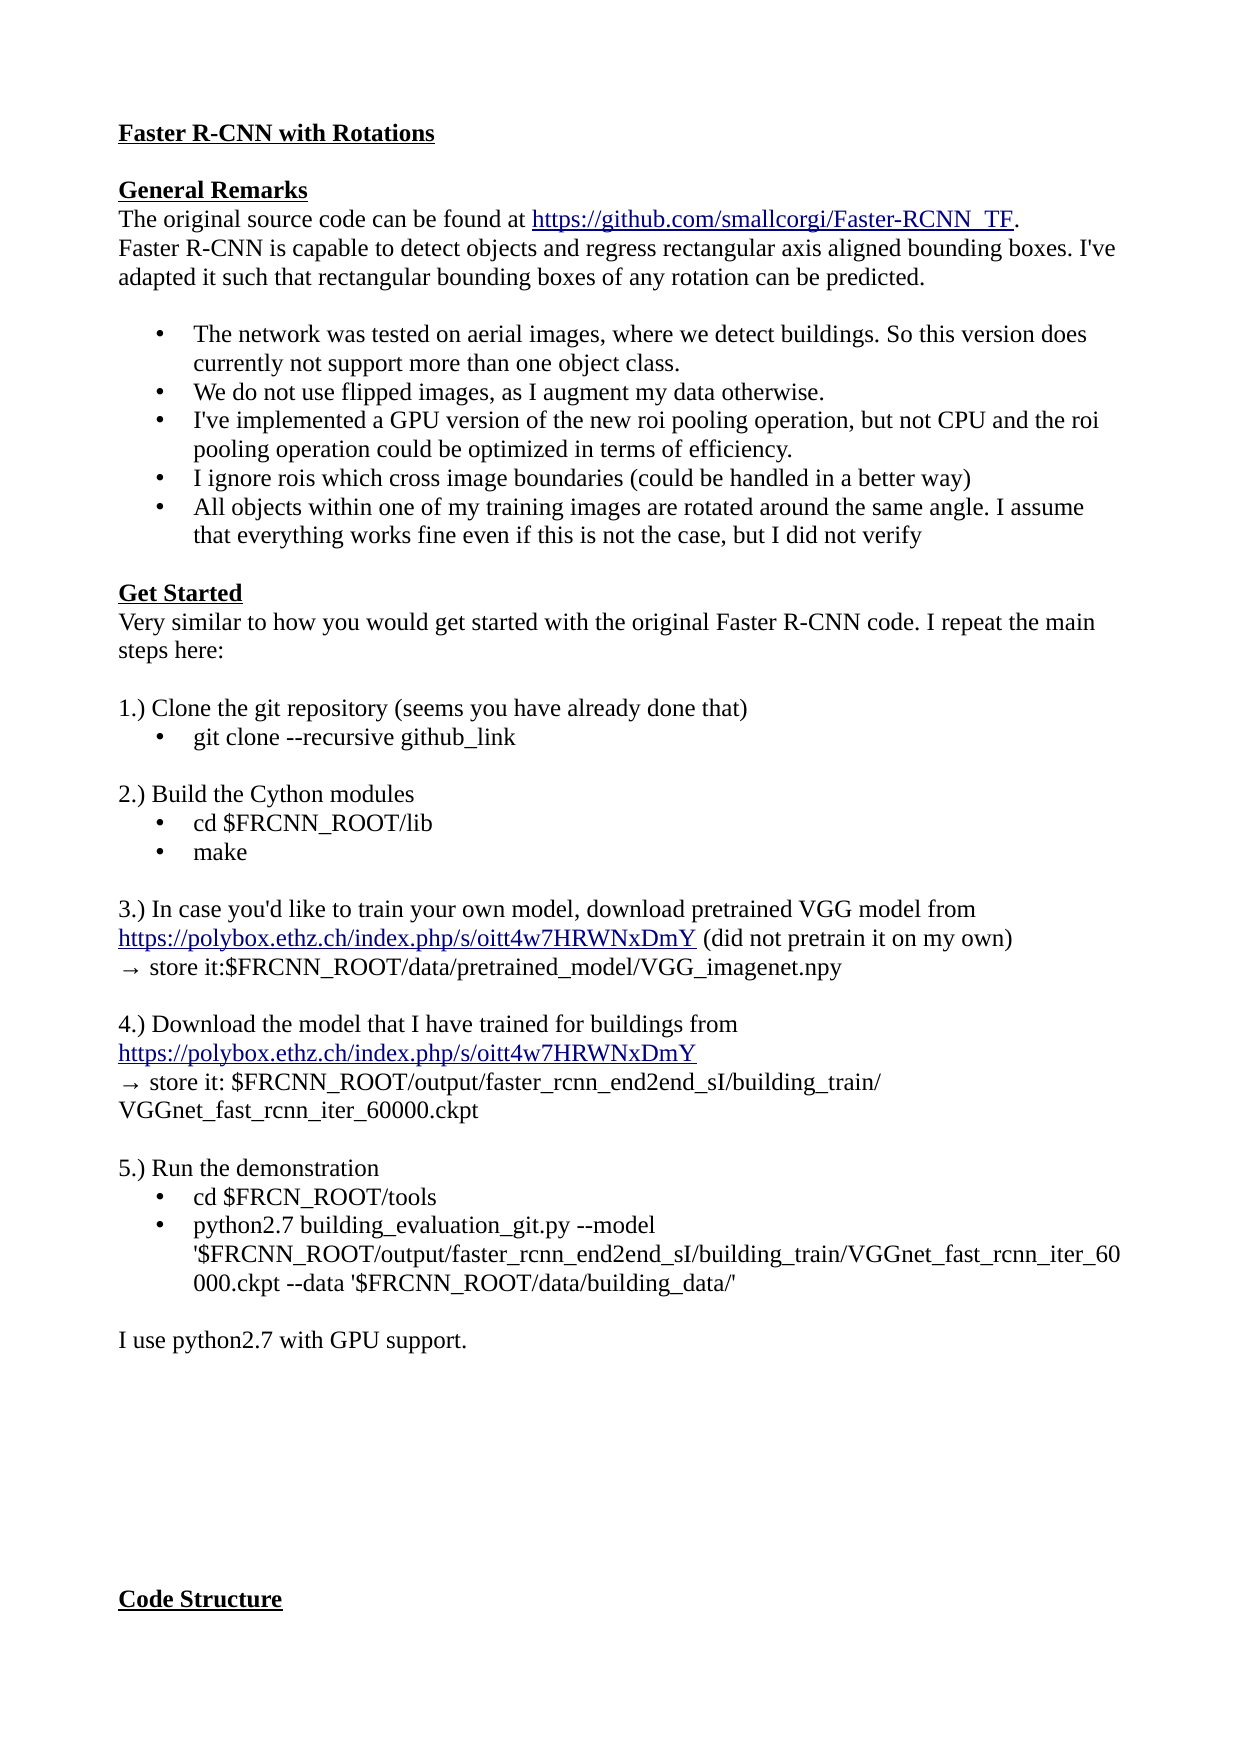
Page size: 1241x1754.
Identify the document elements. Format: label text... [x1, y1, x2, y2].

text Very similar to how you would get started with the original Faster R-CNN code. I repeat the main steps here: [118, 607, 1122, 664]
list python2.7 building_evaluation_git.py --model '$FRCNN_ROOT/output/faster_rcnn_end2end_sI/building_train/VGGnet_fast_rcnn_iter_60000.ckpt --data '$FRCNN_ROOT/data/building_data/' [156, 1211, 1122, 1297]
text 5.) Run the demonstration [118, 1153, 1122, 1182]
list cd $FRCNN_ROOT/lib [156, 808, 1122, 837]
list We do not use flipped images, as I augment my data otherwise. [156, 377, 1122, 406]
text General Remarks [118, 176, 1122, 204]
text 1.) Clone the git repository (seems you have already done that) [118, 693, 1122, 722]
text Code Structure [118, 1584, 1122, 1613]
text 2.) Build the Cython modules [118, 779, 1122, 808]
text → store it: $FRCNN_ROOT/output/faster_rcnn_end2end_sI/building_train/ VGGnet_fast_rcnn_iter_60000.ckpt [118, 1067, 1122, 1124]
list The network was tested on aerial images, where we detect buildings. So this version does currently not support more than one object class. [156, 319, 1122, 377]
text 4.) Download the model that I have trained for buildings from https://polybox.ethz.ch/index.php/s/oitt4w7HRWNxDmY [118, 1009, 1122, 1067]
text Get Started [118, 578, 1122, 607]
list All objects within one of my training images are rotated around the same angle. I assume that everything works fine even if this is not the case, but I did not verify [156, 492, 1122, 549]
text Faster R-CNN with Rotations [118, 118, 1122, 147]
text I use python2.7 with GPU support. [118, 1326, 1122, 1354]
list I've implemented a GPU version of the new roi pooling operation, but not CPU and the roi pooling operation could be optimized in terms of efficiency. [156, 406, 1122, 463]
list cd $FRCN_ROOT/tools [156, 1182, 1122, 1211]
text Faster R-CNN is capable to detect objects and regress rectangular axis aligned bounding boxes. I've adapted it such that rectangular bounding boxes of any rotation can be predicted. [118, 233, 1122, 291]
list git clone --recursive github_link [156, 722, 1122, 751]
text 3.) In case you'd like to train your own model, download pretrained VGG model from https://polybox.ethz.ch/index.php/s/oitt4w7HRWNxDmY (did not pretrain it on my own) [118, 894, 1122, 952]
list I ignore rois which cross image boundaries (could be handled in a better way) [156, 463, 1122, 492]
list make [156, 837, 1122, 866]
text → store it:$FRCNN_ROOT/data/pretrained_model/VGG_imagenet.npy [118, 952, 1122, 981]
text The original source code can be found at https://github.com/smallcorgi/Faster-RCNN_TF. [118, 204, 1122, 233]
